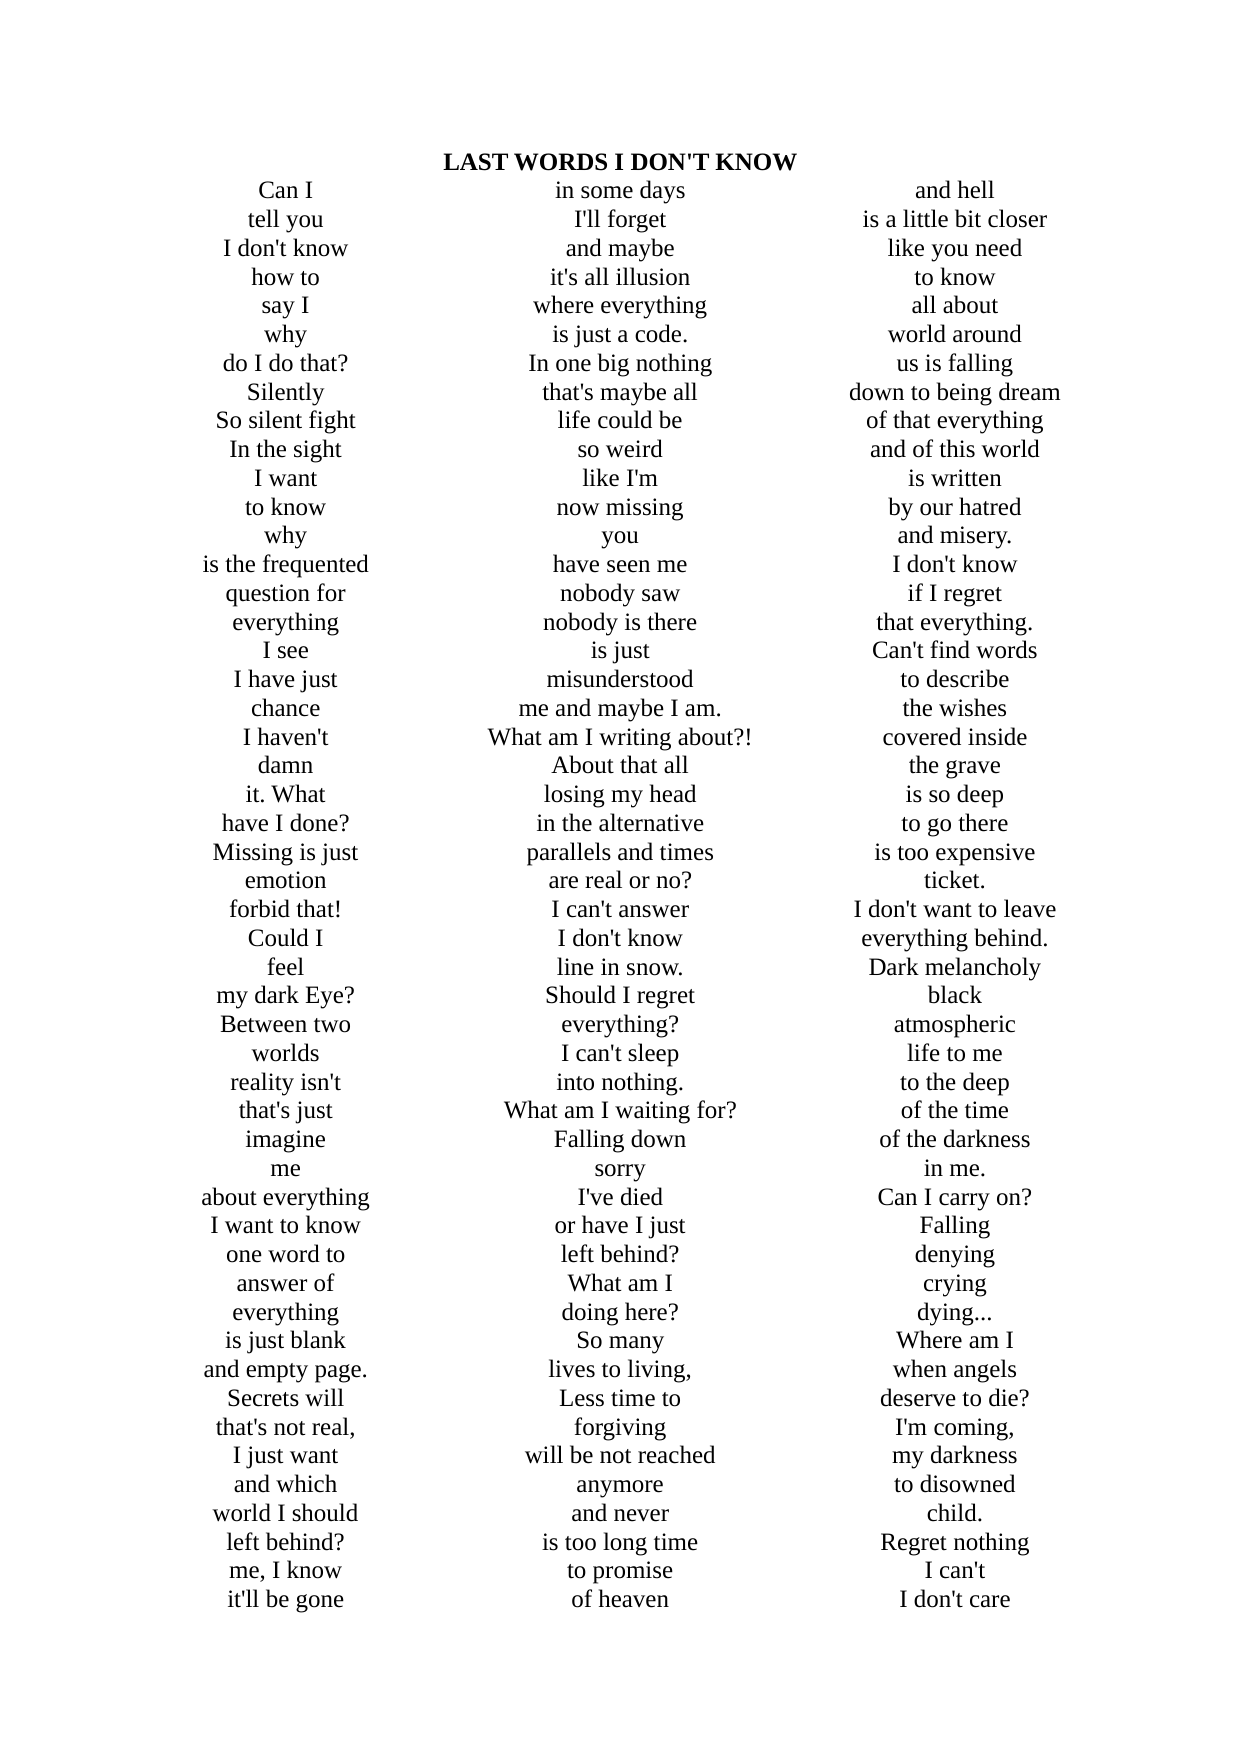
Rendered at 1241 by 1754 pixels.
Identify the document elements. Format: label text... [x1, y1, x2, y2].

text What am I waiting for? [453, 1096, 787, 1124]
text imagine [118, 1124, 453, 1153]
text everything [118, 607, 453, 636]
text I have just [118, 664, 453, 693]
text in some days [453, 176, 787, 204]
text reality isn't [118, 1067, 453, 1096]
text I don't know [118, 233, 453, 262]
text you [453, 521, 787, 549]
text Secrets will [118, 1383, 453, 1412]
text and of this world [787, 434, 1122, 463]
text forgiving [453, 1412, 787, 1441]
text atmospheric [787, 1009, 1122, 1038]
text us is falling [787, 348, 1122, 377]
text Between two [118, 1009, 453, 1038]
text I want [118, 463, 453, 492]
text anymore [453, 1469, 787, 1498]
text all about [787, 291, 1122, 319]
text Could I [118, 923, 453, 952]
text doing here? [453, 1297, 787, 1326]
text I can't [787, 1556, 1122, 1584]
text I can't sleep [453, 1038, 787, 1067]
text I haven't [118, 722, 453, 751]
text like you need [787, 233, 1122, 262]
text that's just [118, 1096, 453, 1124]
text how to [118, 262, 453, 291]
text is a little bit closer [787, 204, 1122, 233]
text dying... [787, 1297, 1122, 1326]
text I don't care [787, 1584, 1122, 1613]
text I've died [453, 1182, 787, 1211]
text sorry [453, 1153, 787, 1182]
text nobody saw [453, 578, 787, 607]
text is just [453, 636, 787, 664]
text What am I writing about?! [453, 722, 787, 751]
text will be not reached [453, 1441, 787, 1469]
text left behind? [453, 1239, 787, 1268]
text nobody is there [453, 607, 787, 636]
text and misery. [787, 521, 1122, 549]
text Should I regret [453, 981, 787, 1009]
text say I [118, 291, 453, 319]
text Can't find words [787, 636, 1122, 664]
text the grave [787, 751, 1122, 779]
text everything behind. [787, 923, 1122, 952]
text and hell [787, 176, 1122, 204]
text I don't want to leave [787, 894, 1122, 923]
text Regret nothing [787, 1527, 1122, 1556]
text everything [118, 1297, 453, 1326]
text question for [118, 578, 453, 607]
text Falling [787, 1211, 1122, 1239]
text feel [118, 952, 453, 981]
text Can I carry on? [787, 1182, 1122, 1211]
text into nothing. [453, 1067, 787, 1096]
text LAST WORDS I DON'T KNOW [118, 147, 1122, 176]
text Silently [118, 377, 453, 406]
text everything? [453, 1009, 787, 1038]
text to go there [787, 808, 1122, 837]
text So silent fight [118, 406, 453, 434]
text do I do that? [118, 348, 453, 377]
text where everything [453, 291, 787, 319]
text damn [118, 751, 453, 779]
text to know [787, 262, 1122, 291]
text me [118, 1153, 453, 1182]
text is written [787, 463, 1122, 492]
text I don't know [787, 549, 1122, 578]
text Missing is just [118, 837, 453, 866]
text is too long time [453, 1527, 787, 1556]
text I want to know [118, 1211, 453, 1239]
text and which [118, 1469, 453, 1498]
text to know [118, 492, 453, 521]
text I'll forget [453, 204, 787, 233]
text that's not real, [118, 1412, 453, 1441]
text is just a code. [453, 319, 787, 348]
text I see [118, 636, 453, 664]
text crying [787, 1268, 1122, 1297]
text are real or no? [453, 866, 787, 894]
text Dark melancholy [787, 952, 1122, 981]
text to disowned [787, 1469, 1122, 1498]
text I don't know [453, 923, 787, 952]
text So many [453, 1326, 787, 1354]
text life could be [453, 406, 787, 434]
text me and maybe I am. [453, 693, 787, 722]
text to describe [787, 664, 1122, 693]
text world around [787, 319, 1122, 348]
text is so deep [787, 779, 1122, 808]
text in the alternative [453, 808, 787, 837]
text my dark Eye? [118, 981, 453, 1009]
text covered inside [787, 722, 1122, 751]
text In the sight [118, 434, 453, 463]
text denying [787, 1239, 1122, 1268]
text of heaven [453, 1584, 787, 1613]
text ticket. [787, 866, 1122, 894]
text to the deep [787, 1067, 1122, 1096]
text me, I know [118, 1556, 453, 1584]
text and never [453, 1498, 787, 1527]
text Falling down [453, 1124, 787, 1153]
text like I'm [453, 463, 787, 492]
text of that everything [787, 406, 1122, 434]
text is the frequented [118, 549, 453, 578]
text that everything. [787, 607, 1122, 636]
text of the time [787, 1096, 1122, 1124]
text line in snow. [453, 952, 787, 981]
text is just blank [118, 1326, 453, 1354]
text child. [787, 1498, 1122, 1527]
text it'll be gone [118, 1584, 453, 1613]
text chance [118, 693, 453, 722]
text worlds [118, 1038, 453, 1067]
text I just want [118, 1441, 453, 1469]
text why [118, 319, 453, 348]
text have seen me [453, 549, 787, 578]
text misunderstood [453, 664, 787, 693]
text deserve to die? [787, 1383, 1122, 1412]
text it's all illusion [453, 262, 787, 291]
text What am I [453, 1268, 787, 1297]
text forbid that! [118, 894, 453, 923]
text have I done? [118, 808, 453, 837]
text answer of [118, 1268, 453, 1297]
text losing my head [453, 779, 787, 808]
text about everything [118, 1182, 453, 1211]
text one word to [118, 1239, 453, 1268]
text it. What [118, 779, 453, 808]
text in me. [787, 1153, 1122, 1182]
text parallels and times [453, 837, 787, 866]
text black [787, 981, 1122, 1009]
text life to me [787, 1038, 1122, 1067]
text I'm coming, [787, 1412, 1122, 1441]
text About that all [453, 751, 787, 779]
text left behind? [118, 1527, 453, 1556]
text Less time to [453, 1383, 787, 1412]
text and empty page. [118, 1354, 453, 1383]
text tell you [118, 204, 453, 233]
text now missing [453, 492, 787, 521]
text so weird [453, 434, 787, 463]
text when angels [787, 1354, 1122, 1383]
text is too expensive [787, 837, 1122, 866]
text and maybe [453, 233, 787, 262]
text In one big nothing [453, 348, 787, 377]
text world I should [118, 1498, 453, 1527]
text down to being dream [787, 377, 1122, 406]
text the wishes [787, 693, 1122, 722]
text my darkness [787, 1441, 1122, 1469]
text emotion [118, 866, 453, 894]
text lives to living, [453, 1354, 787, 1383]
text by our hatred [787, 492, 1122, 521]
text of the darkness [787, 1124, 1122, 1153]
text Can I [118, 176, 453, 204]
text Where am I [787, 1326, 1122, 1354]
text why [118, 521, 453, 549]
text or have I just [453, 1211, 787, 1239]
text I can't answer [453, 894, 787, 923]
text if I regret [787, 578, 1122, 607]
text to promise [453, 1556, 787, 1584]
text that's maybe all [453, 377, 787, 406]
